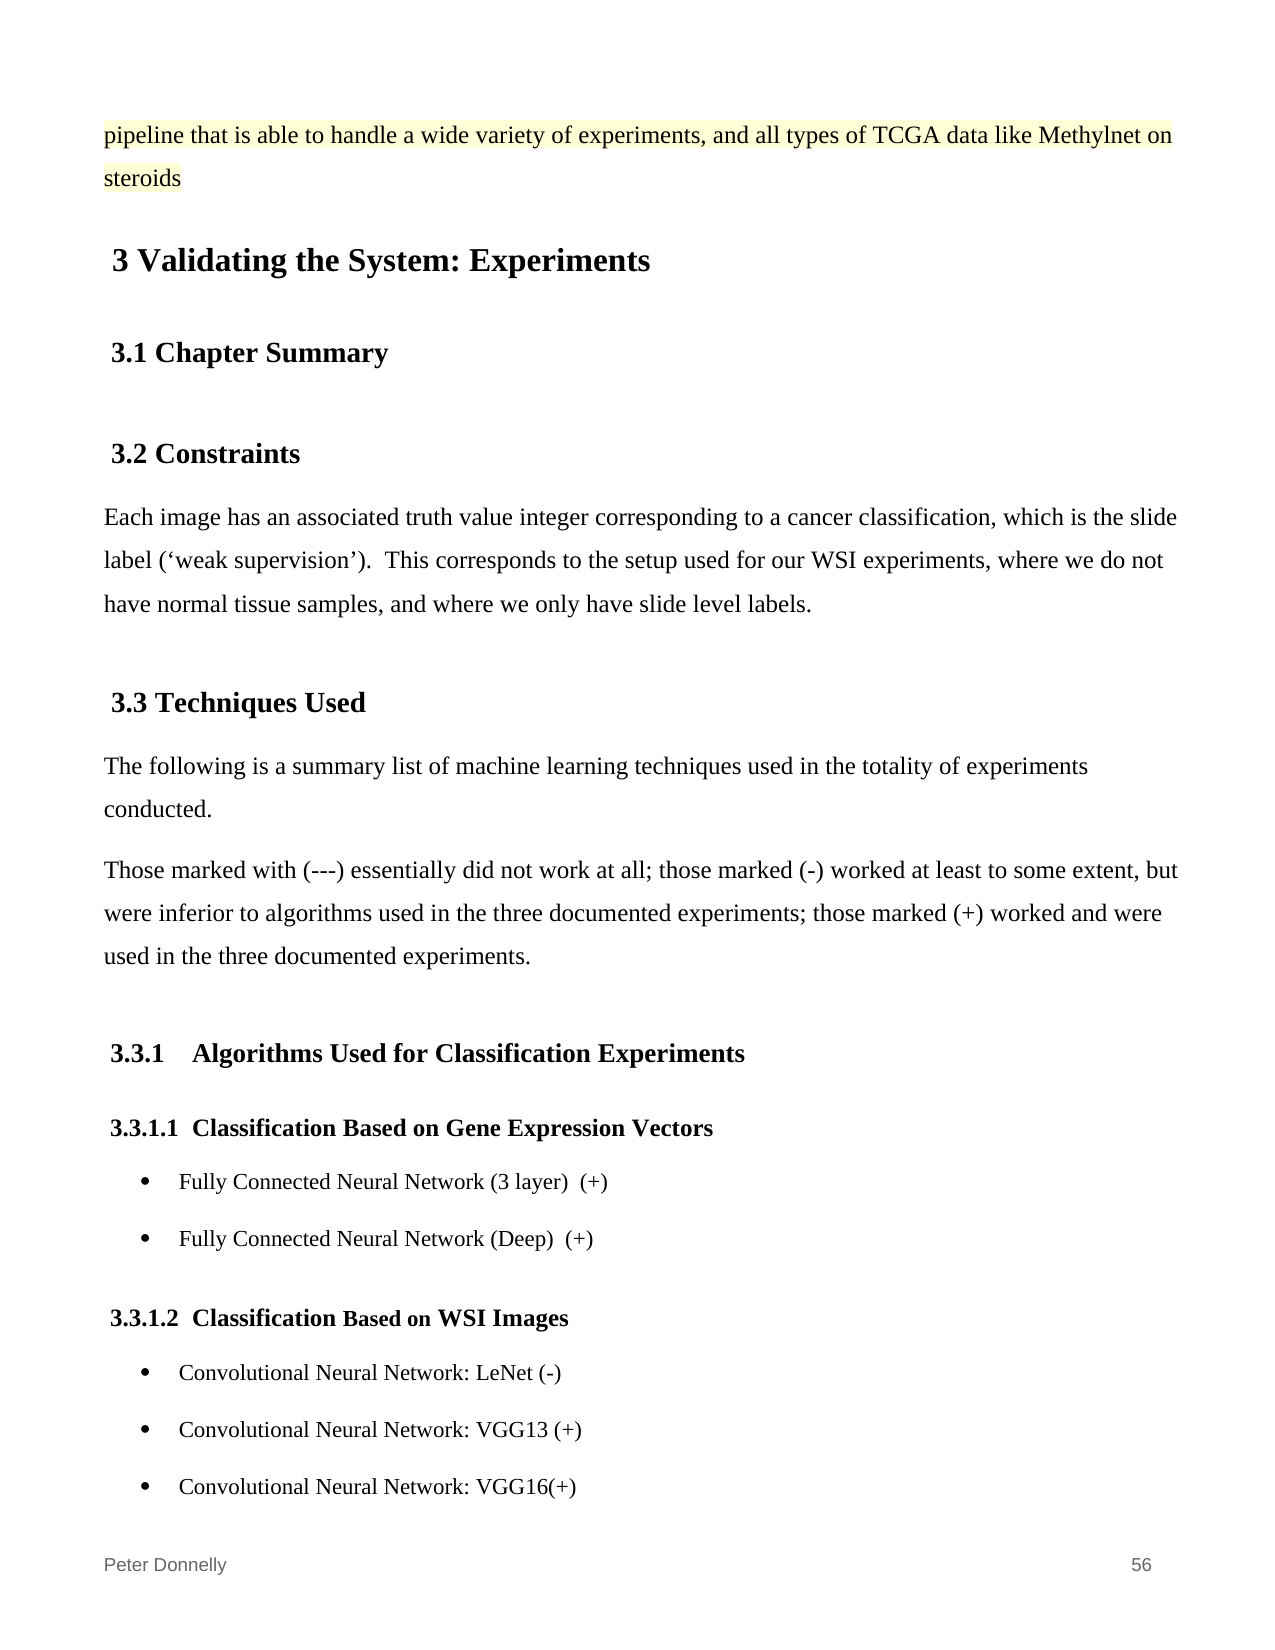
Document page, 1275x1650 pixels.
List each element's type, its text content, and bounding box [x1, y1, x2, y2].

list Fully Connected Neural Network (Deep) (+) [141, 1225, 1181, 1252]
list Convolutional Neural Network: VGG13 (+) [141, 1416, 1181, 1442]
text The following is a summary list of machine learning techniques used in the totality of experiments conducted. [103, 751, 1181, 823]
subtitle Algorithms Used for Classification Experiments [103, 1037, 1181, 1069]
subtitle Classification Based on Gene Expression Vectors [103, 1113, 1181, 1142]
subtitle Chapter Summary [103, 335, 1181, 368]
list Convolutional Neural Network: VGG16(+) [141, 1473, 1181, 1499]
text Each image has an associated truth value integer corresponding to a cancer classification, which is the slide label (‘weak supervision’). This corresponds to the setup used for our WSI experiments, where we do not have normal tissue samples, and where we only have slide level labels. [103, 502, 1181, 617]
subtitle Constraints [103, 436, 1181, 470]
text pipeline that is able to handle a wide variety of experiments, and all types of TCGA data like Methylnet on steroids [103, 120, 1181, 192]
text Those marked with (---) essentially did not work at all; those marked (-) worked at least to some extent, but were inferior to algorithms used in the three documented experiments; those marked (+) worked and were used in the three documented experiments. [103, 855, 1181, 970]
list Convolutional Neural Network: LeNet (-) [141, 1358, 1181, 1385]
subtitle Classification Based on WSI Images [103, 1303, 1181, 1332]
list Fully Connected Neural Network (3 layer) (+) [141, 1168, 1181, 1194]
subtitle Validating the System: Experiments [103, 240, 1181, 278]
subtitle Techniques Used [103, 685, 1181, 718]
